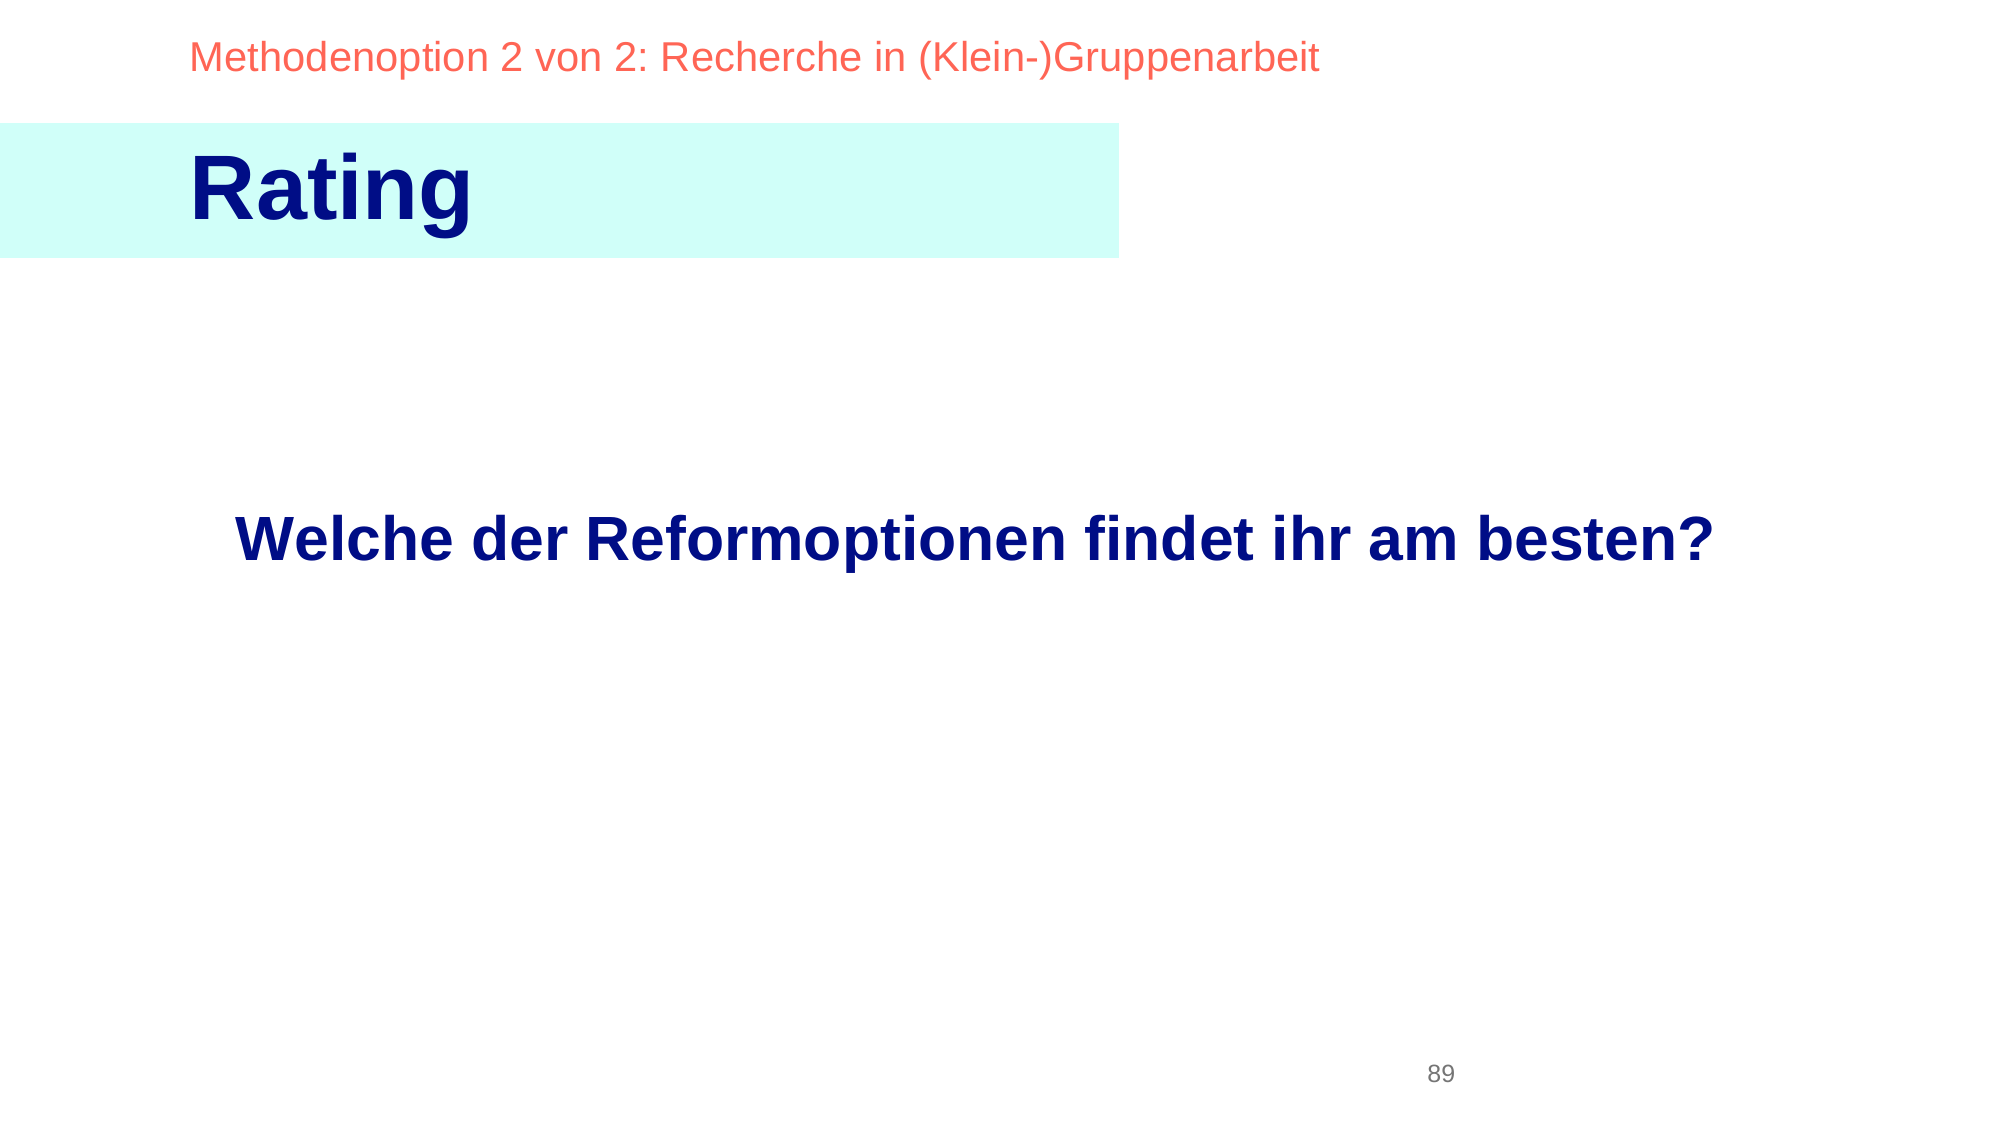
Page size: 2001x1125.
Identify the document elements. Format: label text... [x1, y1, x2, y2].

list Welche der Reformoptionen findet ihr am besten? [220, 498, 1780, 627]
list Rating [137, 129, 1093, 258]
list Methodenoption 2 von 2: Recherche in (Klein-)Gruppenarbeit [137, 27, 1863, 107]
